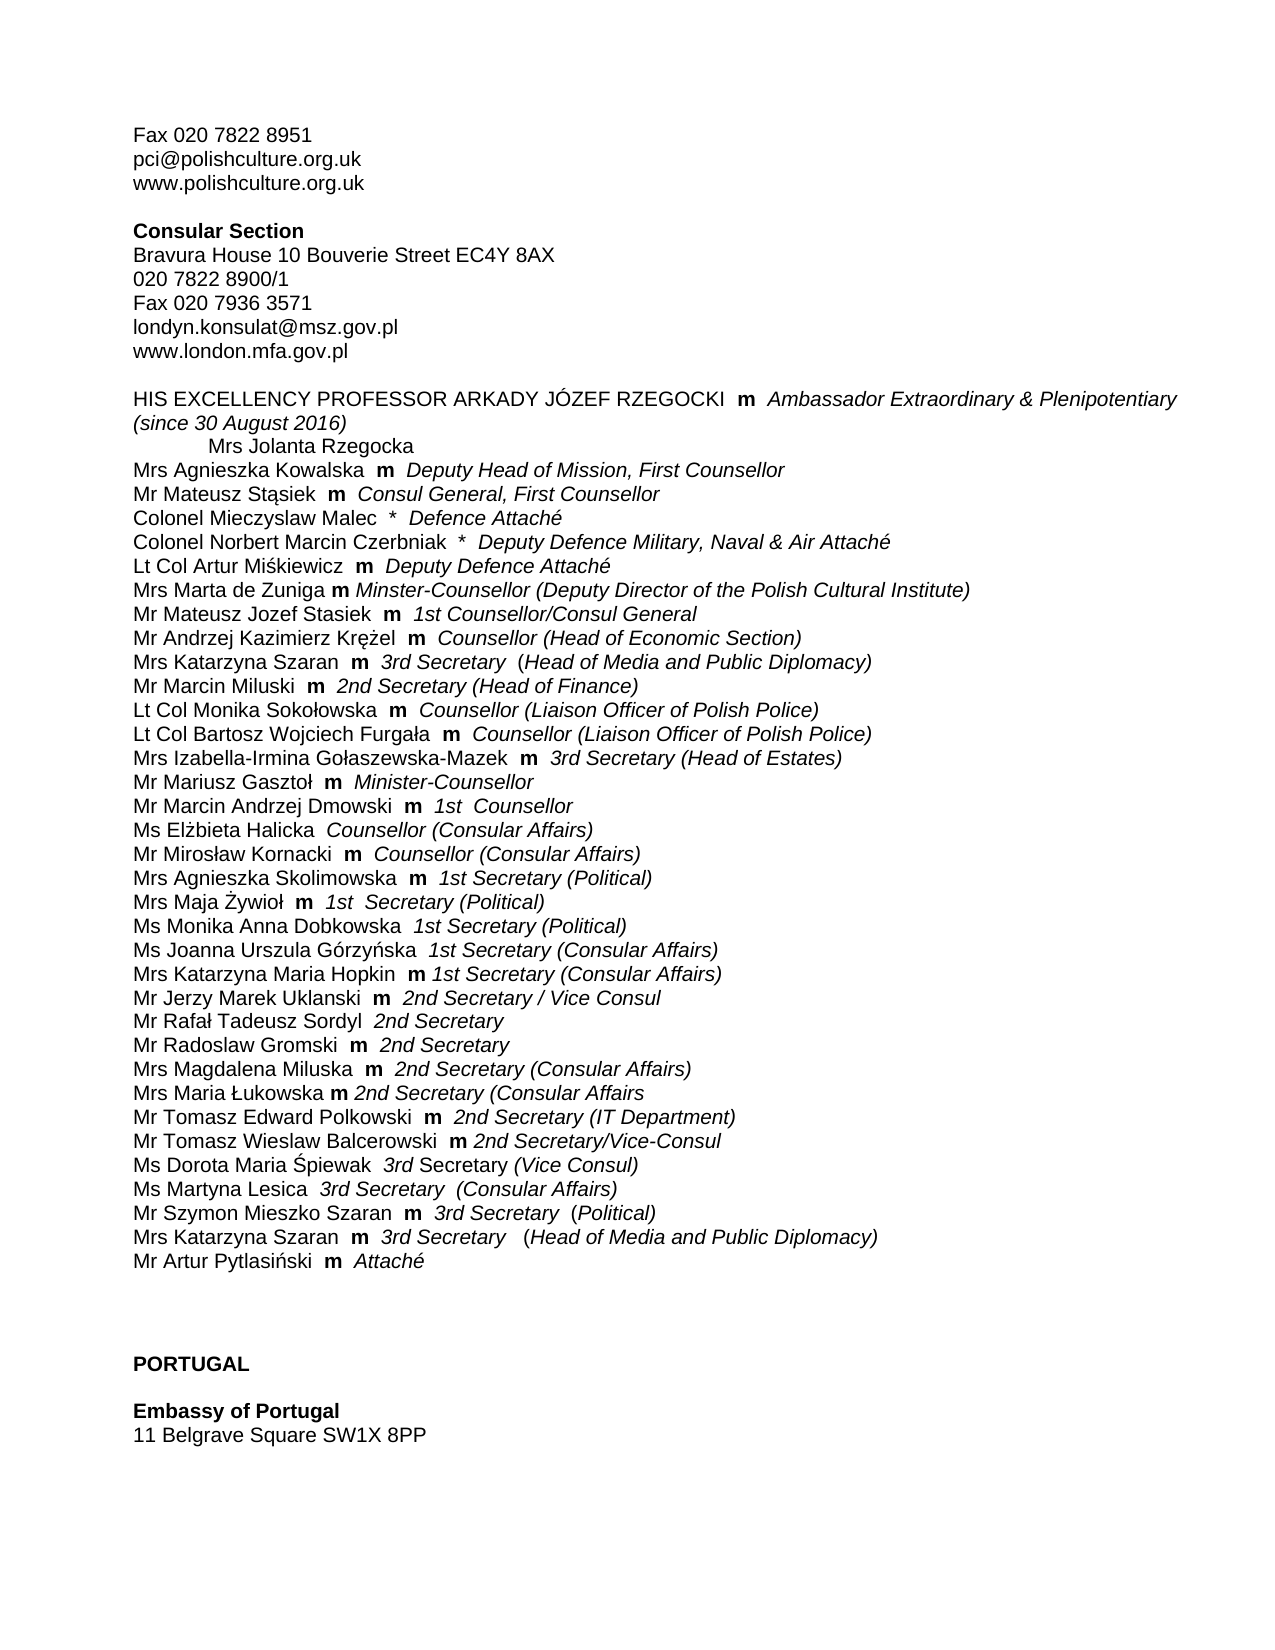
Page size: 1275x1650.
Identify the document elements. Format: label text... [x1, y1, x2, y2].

text Mrs Magdalena Miluska m 2nd Secretary (Consular Affairs) [133, 1057, 1181, 1081]
text Fax 020 7936 3571 [133, 291, 1181, 314]
text Mr Marcin Miluski m 2nd Secretary (Head of Finance) [133, 674, 1181, 698]
text Ms Monika Anna Dobkowska 1st Secretary (Political) [133, 913, 1181, 937]
text Fax 020 7822 8951 [133, 123, 1181, 147]
text Mr Andrzej Kazimierz Krężel m Counsellor (Head of Economic Section) [133, 626, 1181, 650]
text Colonel Norbert Marcin Czerbniak * Deputy Defence Military, Naval & Air Attaché [133, 530, 1181, 554]
text Mr Radoslaw Gromski m 2nd Secretary [133, 1033, 1181, 1057]
text pci@polishculture.org.uk [133, 147, 1181, 171]
text www.polishculture.org.uk [133, 171, 1181, 195]
text Mr Mateusz Stąsiek m Consul General, First Counsellor [133, 482, 1181, 506]
text PORTUGAL [133, 1351, 1181, 1375]
text Mrs Agnieszka Skolimowska m 1st Secretary (Political) [133, 866, 1181, 889]
text Bravura House 10 Bouverie Street EC4Y 8AX [133, 243, 1181, 267]
text Mr Szymon Mieszko Szaran m 3rd Secretary (Political) [133, 1201, 1181, 1225]
text HIS EXCELLENCY PROFESSOR ARKADY JÓZEF RZEGOCKI m Ambassador Extraordinary & Plenipotentiary (since 30 August 2016) [133, 386, 1181, 434]
text Colonel Mieczyslaw Malec * Defence Attaché [133, 506, 1181, 530]
text Ms Martyna Lesica 3rd Secretary (Consular Affairs) [133, 1177, 1181, 1201]
text Mrs Jolanta Rzegocka [133, 434, 1181, 458]
text Mrs Izabella-Irmina Gołaszewska-Mazek m 3rd Secretary (Head of Estates) Mr Mariusz Gasztoł m Minister-Counsellor [133, 746, 1181, 794]
text Mrs Maria Łukowska m 2nd Secretary (Consular Affairs [133, 1081, 1181, 1105]
text Mr Jerzy Marek Uklanski m 2nd Secretary / Vice Consul [133, 985, 1181, 1009]
text Mr Mirosław Kornacki m Counsellor (Consular Affairs) [133, 842, 1181, 866]
text Lt Col Bartosz Wojciech Furgała m Counsellor (Liaison Officer of Polish Police) [133, 722, 1181, 746]
text Mrs Katarzyna Szaran m 3rd Secretary (Head of Media and Public Diplomacy) [133, 1225, 1181, 1249]
text londyn.konsulat@msz.gov.pl [133, 314, 1181, 338]
text 11 Belgrave Square SW1X 8PP [133, 1423, 1181, 1447]
text Mrs Katarzyna Maria Hopkin m 1st Secretary (Consular Affairs) [133, 961, 1181, 985]
text Mrs Katarzyna Szaran m 3rd Secretary (Head of Media and Public Diplomacy) [133, 650, 1181, 674]
text www.london.mfa.gov.pl [133, 338, 1181, 362]
text Mrs Marta de Zuniga m Minster-Counsellor (Deputy Director of the Polish Cultural Institute) [133, 578, 1181, 602]
text Lt Col Monika Sokołowska m Counsellor (Liaison Officer of Polish Police) [133, 698, 1181, 722]
text 020 7822 8900/1 [133, 267, 1181, 291]
text Mr Artur Pytlasiński m Attaché [133, 1249, 1181, 1273]
text Mr Tomasz Edward Polkowski m 2nd Secretary (IT Department) [133, 1105, 1181, 1129]
text Embassy of Portugal [133, 1399, 1181, 1423]
text Mr Tomasz Wieslaw Balcerowski m 2nd Secretary/Vice-Consul [133, 1129, 1181, 1153]
text Mr Marcin Andrzej Dmowski m 1st Counsellor [133, 794, 1181, 818]
text Mrs Agnieszka Kowalska m Deputy Head of Mission, First Counsellor [133, 458, 1181, 482]
text Ms Joanna Urszula Górzyńska 1st Secretary (Consular Affairs) [133, 937, 1181, 961]
text Ms Dorota Maria Śpiewak 3rd Secretary (Vice Consul) [133, 1153, 1181, 1177]
text Mr Rafał Tadeusz Sordyl 2nd Secretary [133, 1009, 1181, 1033]
text Mrs Maja Żywioł m 1st Secretary (Political) [133, 889, 1181, 913]
text Ms Elżbieta Halicka Counsellor (Consular Affairs) [133, 818, 1181, 842]
text Lt Col Artur Miśkiewicz m Deputy Defence Attaché [133, 554, 1181, 578]
text Mr Mateusz Jozef Stasiek m 1st Counsellor/Consul General [133, 602, 1181, 626]
subtitle Consular Section [133, 219, 1181, 243]
